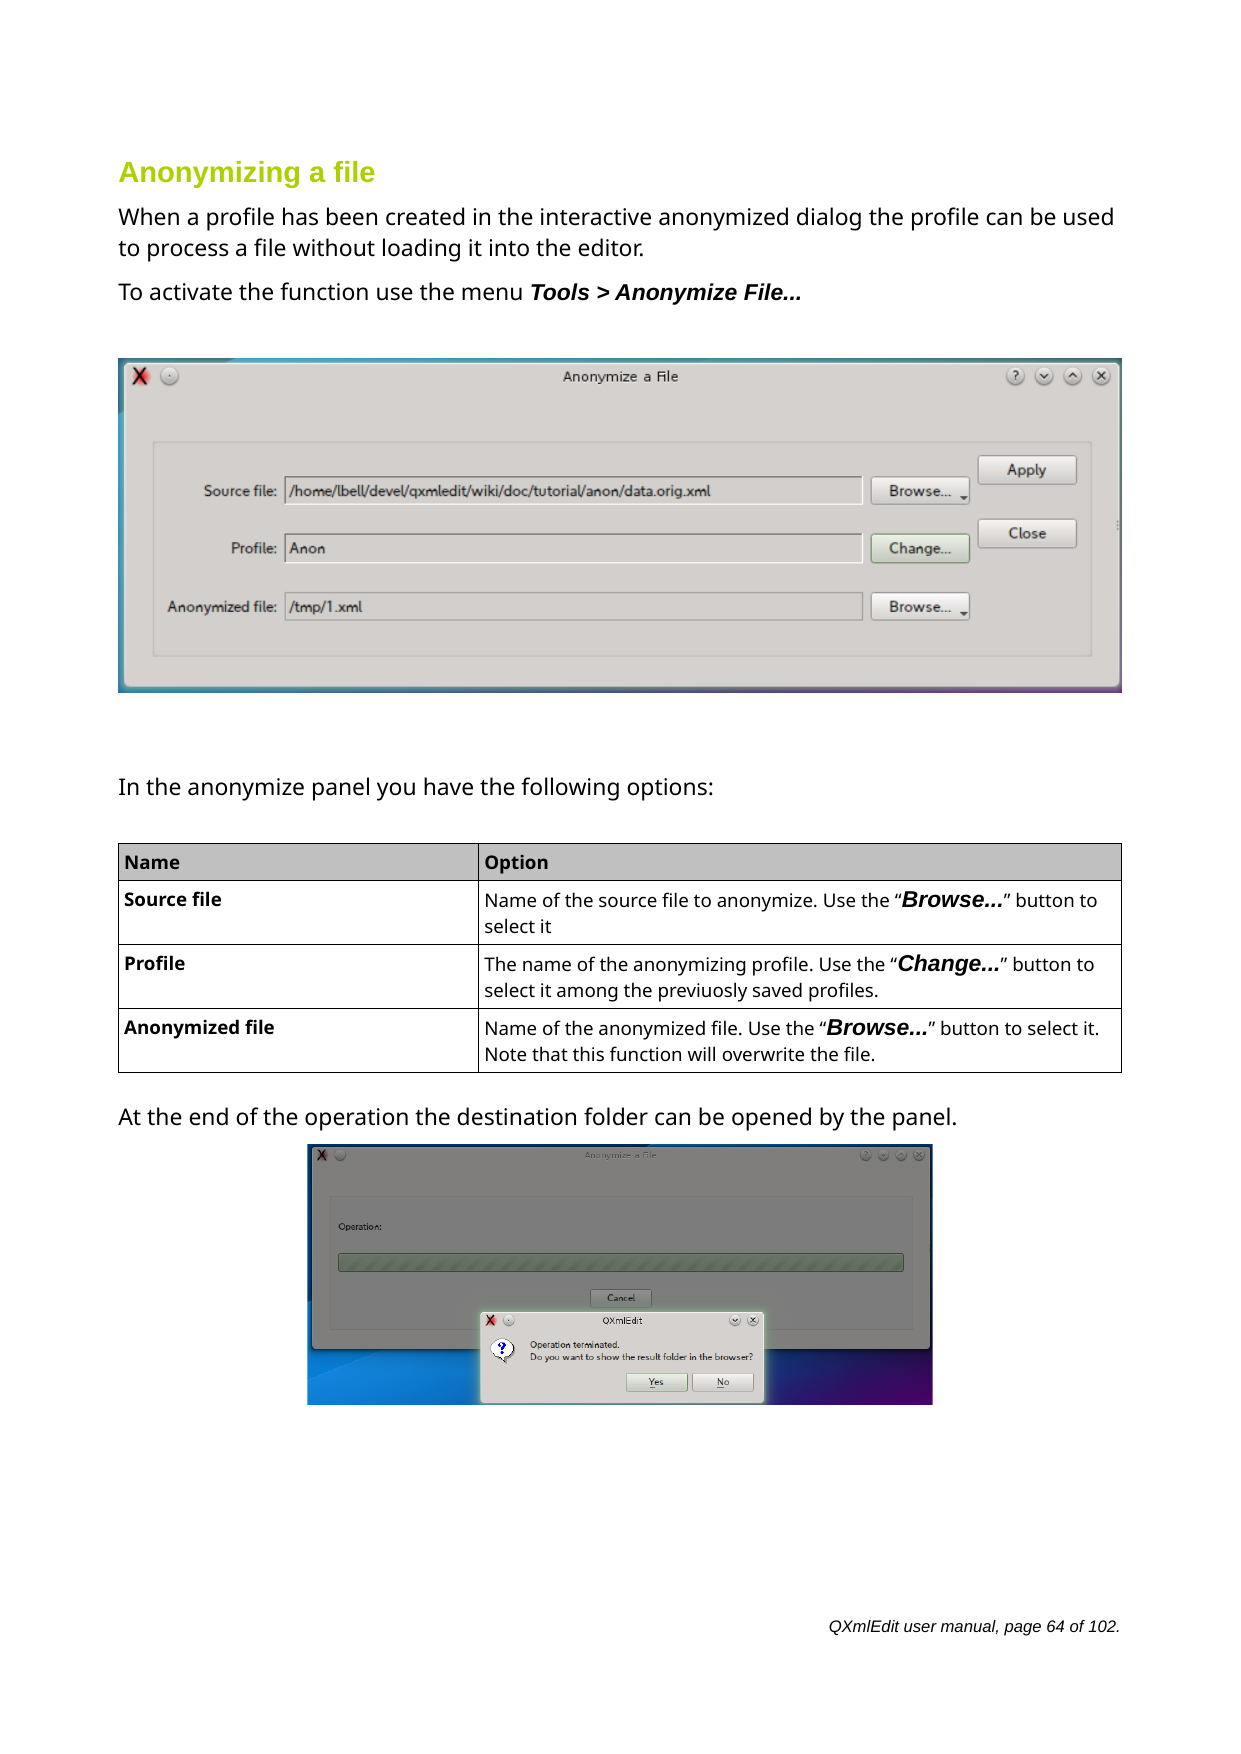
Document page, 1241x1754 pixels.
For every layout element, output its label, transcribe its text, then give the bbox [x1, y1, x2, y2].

table_cell Name of the source file to anonymize. Use the “Browse...” button to select it [479, 881, 1121, 944]
text When a profile has been created in the interactive anonymized dialog the profile can be used to process a file without loading it into the editor. [118, 201, 1122, 263]
subtitle Anonymizing a file [118, 155, 1122, 188]
text At the end of the operation the destination folder can be opened by the panel. [118, 1101, 1122, 1132]
text To activate the function use the menu Tools > Anonymize File... [118, 276, 1122, 307]
table_cell Source file [119, 881, 478, 944]
table_header Option [479, 844, 1121, 880]
table_cell Name of the anonymized file. Use the “Browse...” button to select it. Note that this function will overwrite the file. [479, 1009, 1121, 1072]
table_cell The name of the anonymizing profile. Use the “Change...” button to select it among the previuosly saved profiles. [479, 945, 1121, 1008]
picture [118, 358, 1122, 693]
table_header Name [119, 844, 478, 880]
picture [307, 1144, 933, 1405]
table_cell Anonymized file [119, 1009, 478, 1072]
text In the anonymize panel you have the following options: [118, 771, 1122, 802]
table_cell Profile [119, 945, 478, 1008]
